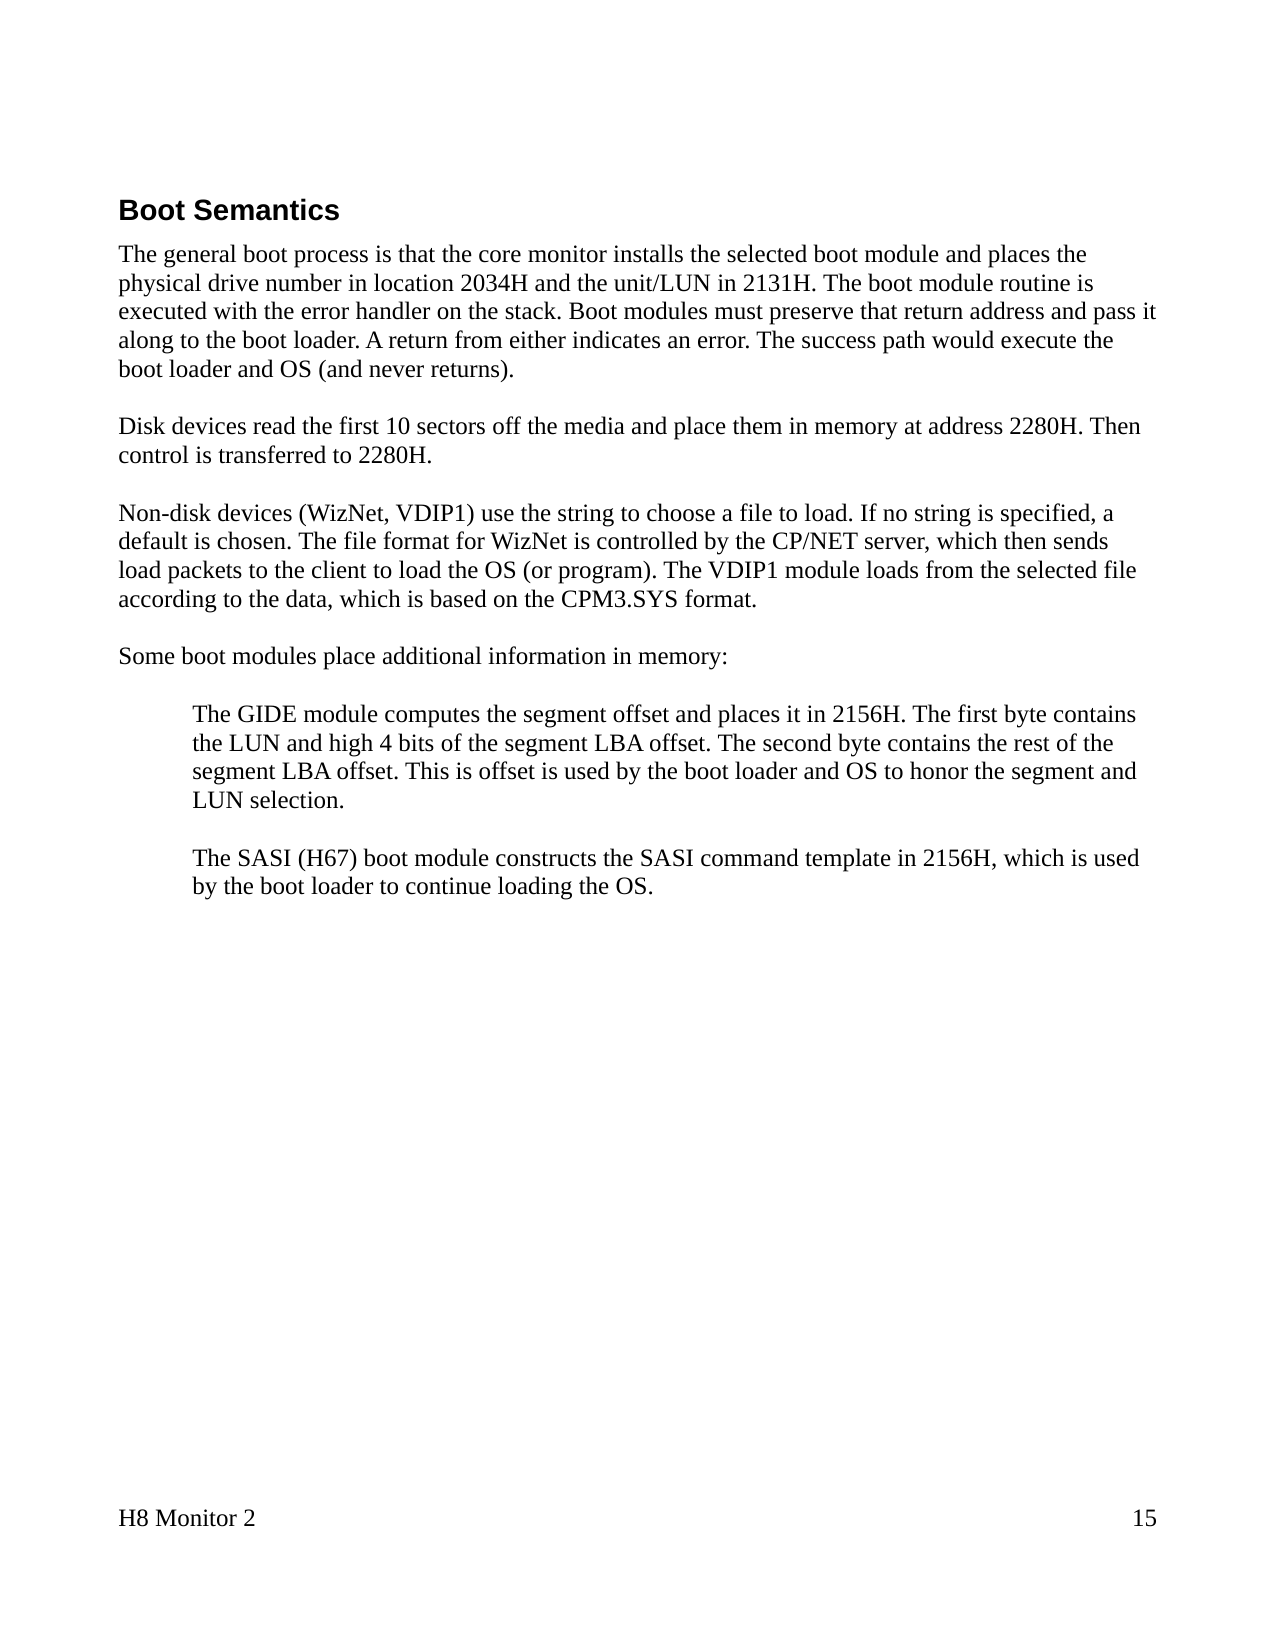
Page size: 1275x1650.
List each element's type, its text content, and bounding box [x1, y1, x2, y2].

text The SASI (H67) boot module constructs the SASI command template in 2156H, which is used by the boot loader to continue loading the OS. [192, 843, 1157, 900]
text Some boot modules place additional information in memory: [118, 641, 1157, 670]
text Non-disk devices (WizNet, VDIP1) use the string to choose a file to load. If no string is specified, a default is chosen. The file format for WizNet is controlled by the CP/NET server, which then sends load packets to the client to load the OS (or program). The VDIP1 module loads from the selected file according to the data, which is based on the CPM3.SYS format. [118, 498, 1157, 613]
text The GIDE module computes the segment offset and places it in 2156H. The first byte contains the LUN and high 4 bits of the segment LBA offset. The second byte contains the rest of the segment LBA offset. This is offset is used by the boot loader and OS to honor the segment and LUN selection. [192, 699, 1157, 814]
text Disk devices read the first 10 sectors off the media and place them in memory at address 2280H. Then control is transferred to 2280H. [118, 411, 1157, 469]
text The general boot process is that the core monitor installs the selected boot module and places the physical drive number in location 2034H and the unit/LUN in 2131H. The boot module routine is executed with the error handler on the stack. Boot modules must preserve that return address and pass it along to the boot loader. A return from either indicates an error. The success path would execute the boot loader and OS (and never returns). [118, 239, 1157, 383]
subtitle Boot Semantics [118, 193, 1157, 226]
